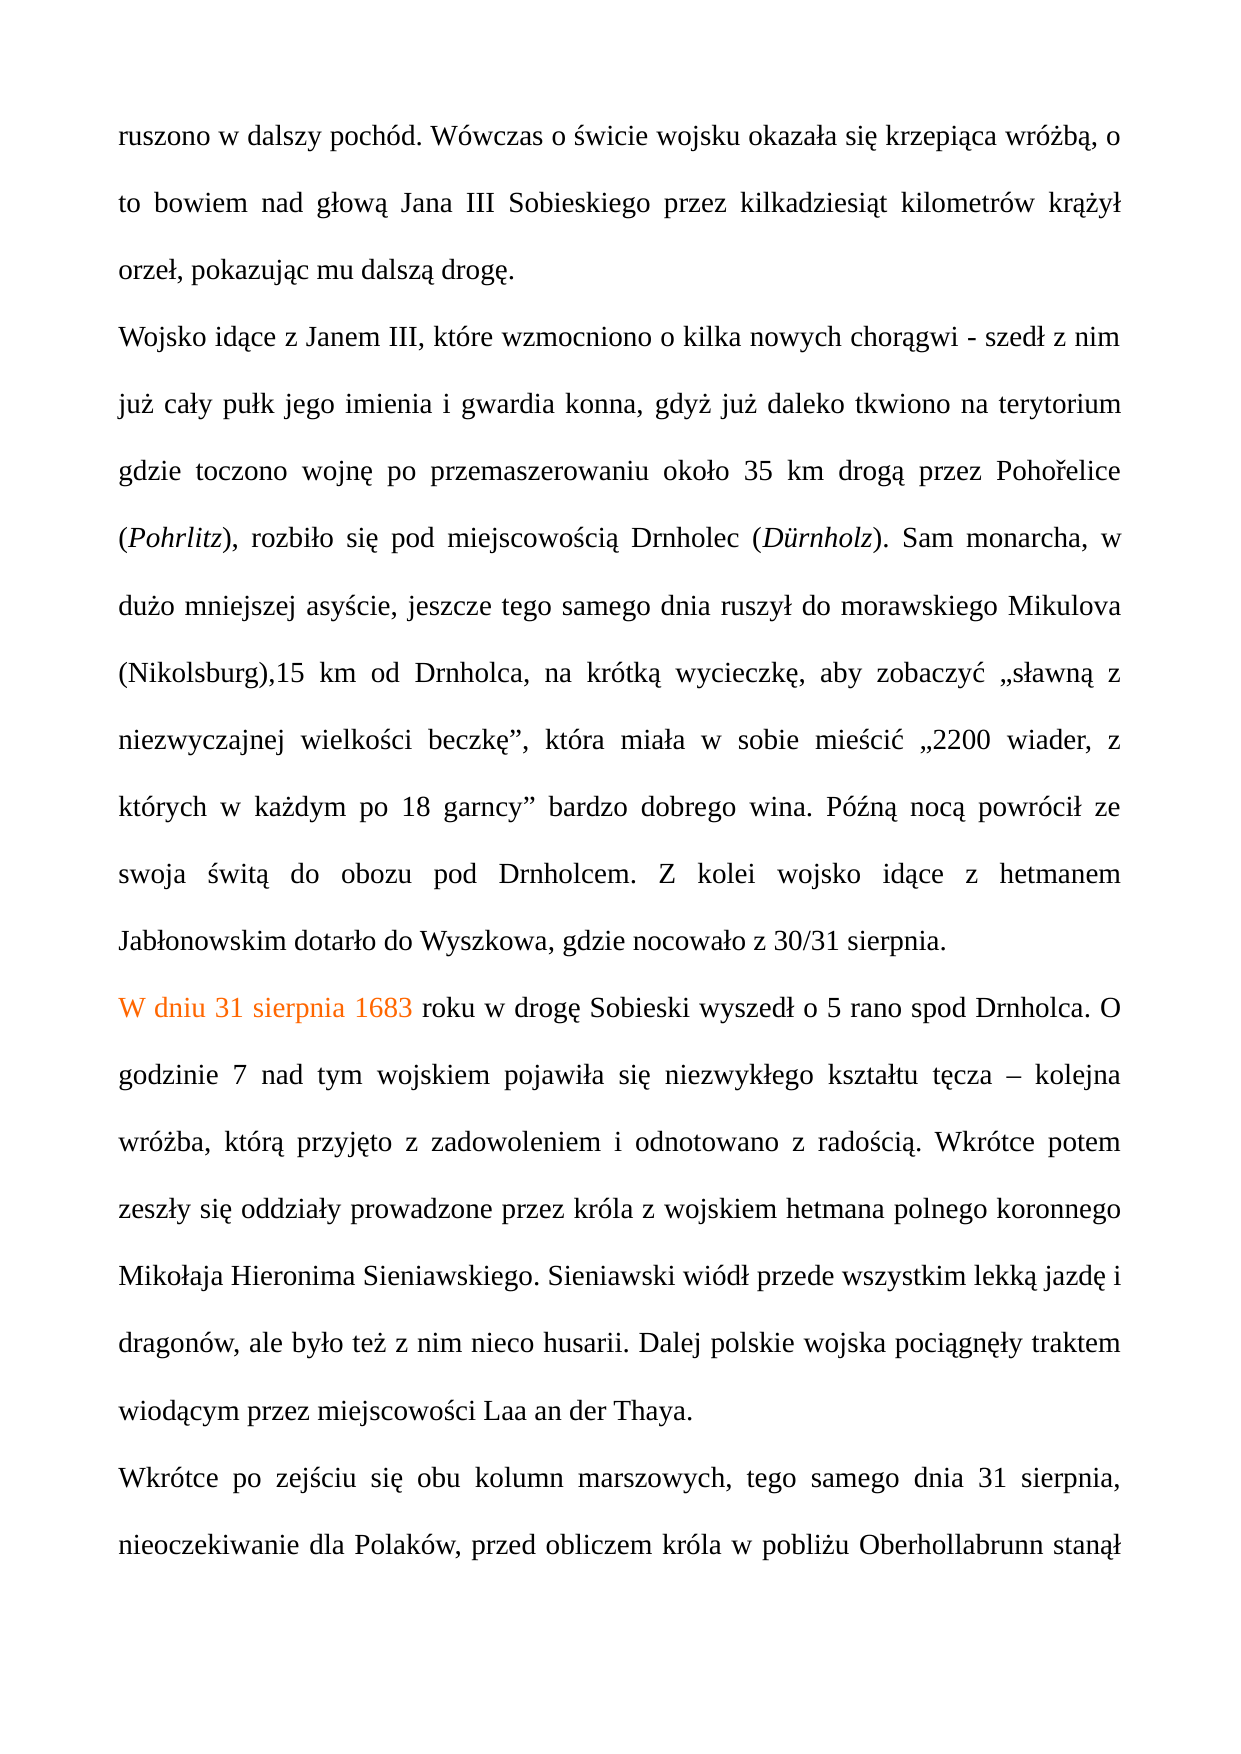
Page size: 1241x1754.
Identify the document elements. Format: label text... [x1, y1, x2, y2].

text Wkrótce po zejściu się obu kolumn marszowych, tego samego dnia 31 sierpnia, nieoczekiwanie dla Polaków, przed obliczem króla w pobliżu Oberhollabrunn stanął [118, 1460, 1122, 1560]
text Wojsko idące z Janem III, które wzmocniono o kilka nowych chorągwi - szedł z nim już cały pułk jego imienia i gwardia konna, gdyż już daleko tkwiono na terytorium gdzie toczono wojnę po przemaszerowaniu około 35 km drogą przez Pohořelice (Pohrlitz), rozbiło się pod miejscowością Drnholec (Dürnholz). Sam monarcha, w dużo mniejszej asyście, jeszcze tego samego dnia ruszył do morawskiego Mikulova (Nikolsburg),15 km od Drnholca, na krótką wycieczkę, aby zobaczyć „sławną z niezwyczajnej wielkości beczkę”, która miała w sobie mieścić „2200 wiader, z których w każdym po 18 garncy” bardzo dobrego wina. Późną nocą powrócił ze swoja świtą do obozu pod Drnholcem. Z kolei wojsko idące z hetmanem Jabłonowskim dotarło do Wyszkowa, gdzie nocowało z 30/31 sierpnia. [118, 319, 1122, 957]
text W dniu 31 sierpnia 1683 roku w drogę Sobieski wyszedł o 5 rano spod Drnholca. O godzinie 7 nad tym wojskiem pojawiła się niezwykłego kształtu tęcza – kolejna wróżba, którą przyjęto z zadowoleniem i odnotowano z radością. Wkrótce potem zeszły się oddziały prowadzone przez króla z wojskiem hetmana polnego koronnego Mikołaja Hieronima Sieniawskiego. Sieniawski wiódł przede wszystkim lekką jazdę i dragonów, ale było też z nim nieco husarii. Dalej polskie wojska pociągnęły traktem wiodącym przez miejscowości Laa an der Thaya. [118, 990, 1122, 1426]
text ruszono w dalszy pochód. Wówczas o świcie wojsku okazała się krzepiąca wróżbą, o to bowiem nad głową Jana III Sobieskiego przez kilkadziesiąt kilometrów krążył orzeł, pokazując mu dalszą drogę. [118, 118, 1122, 286]
